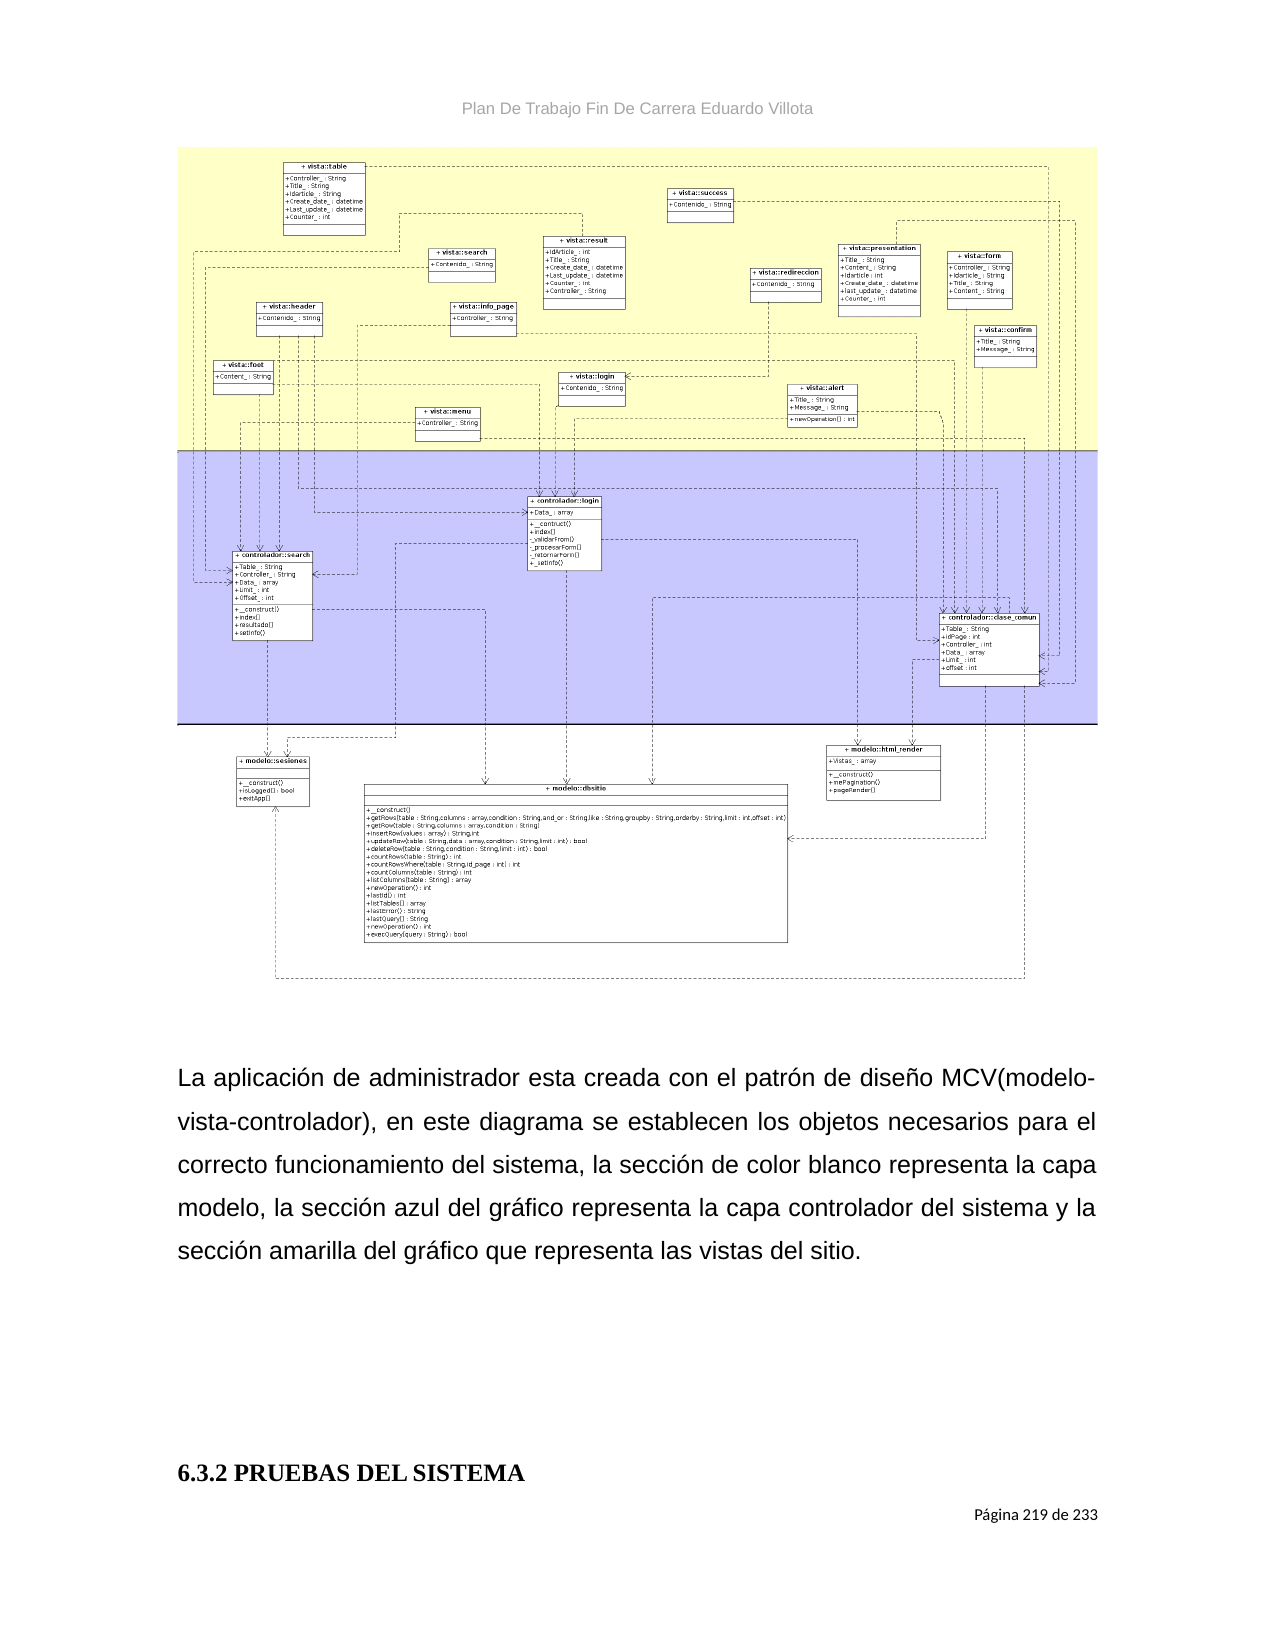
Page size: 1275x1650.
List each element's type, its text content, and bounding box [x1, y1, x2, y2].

text 6.3.2 PRUEBAS DEL SISTEMA [177, 1458, 1098, 1487]
text La aplicación de administrador esta creada con el patrón de diseño MCV(modelo-vista-controlador), en este diagrama se establecen los objetos necesarios para el correcto funcionamiento del sistema, la sección de color blanco representa la capa modelo, la sección azul del gráfico representa la capa controlador del sistema y la sección amarilla del gráfico que representa las vistas del sitio. [177, 1063, 1098, 1265]
picture [177, 147, 1098, 994]
